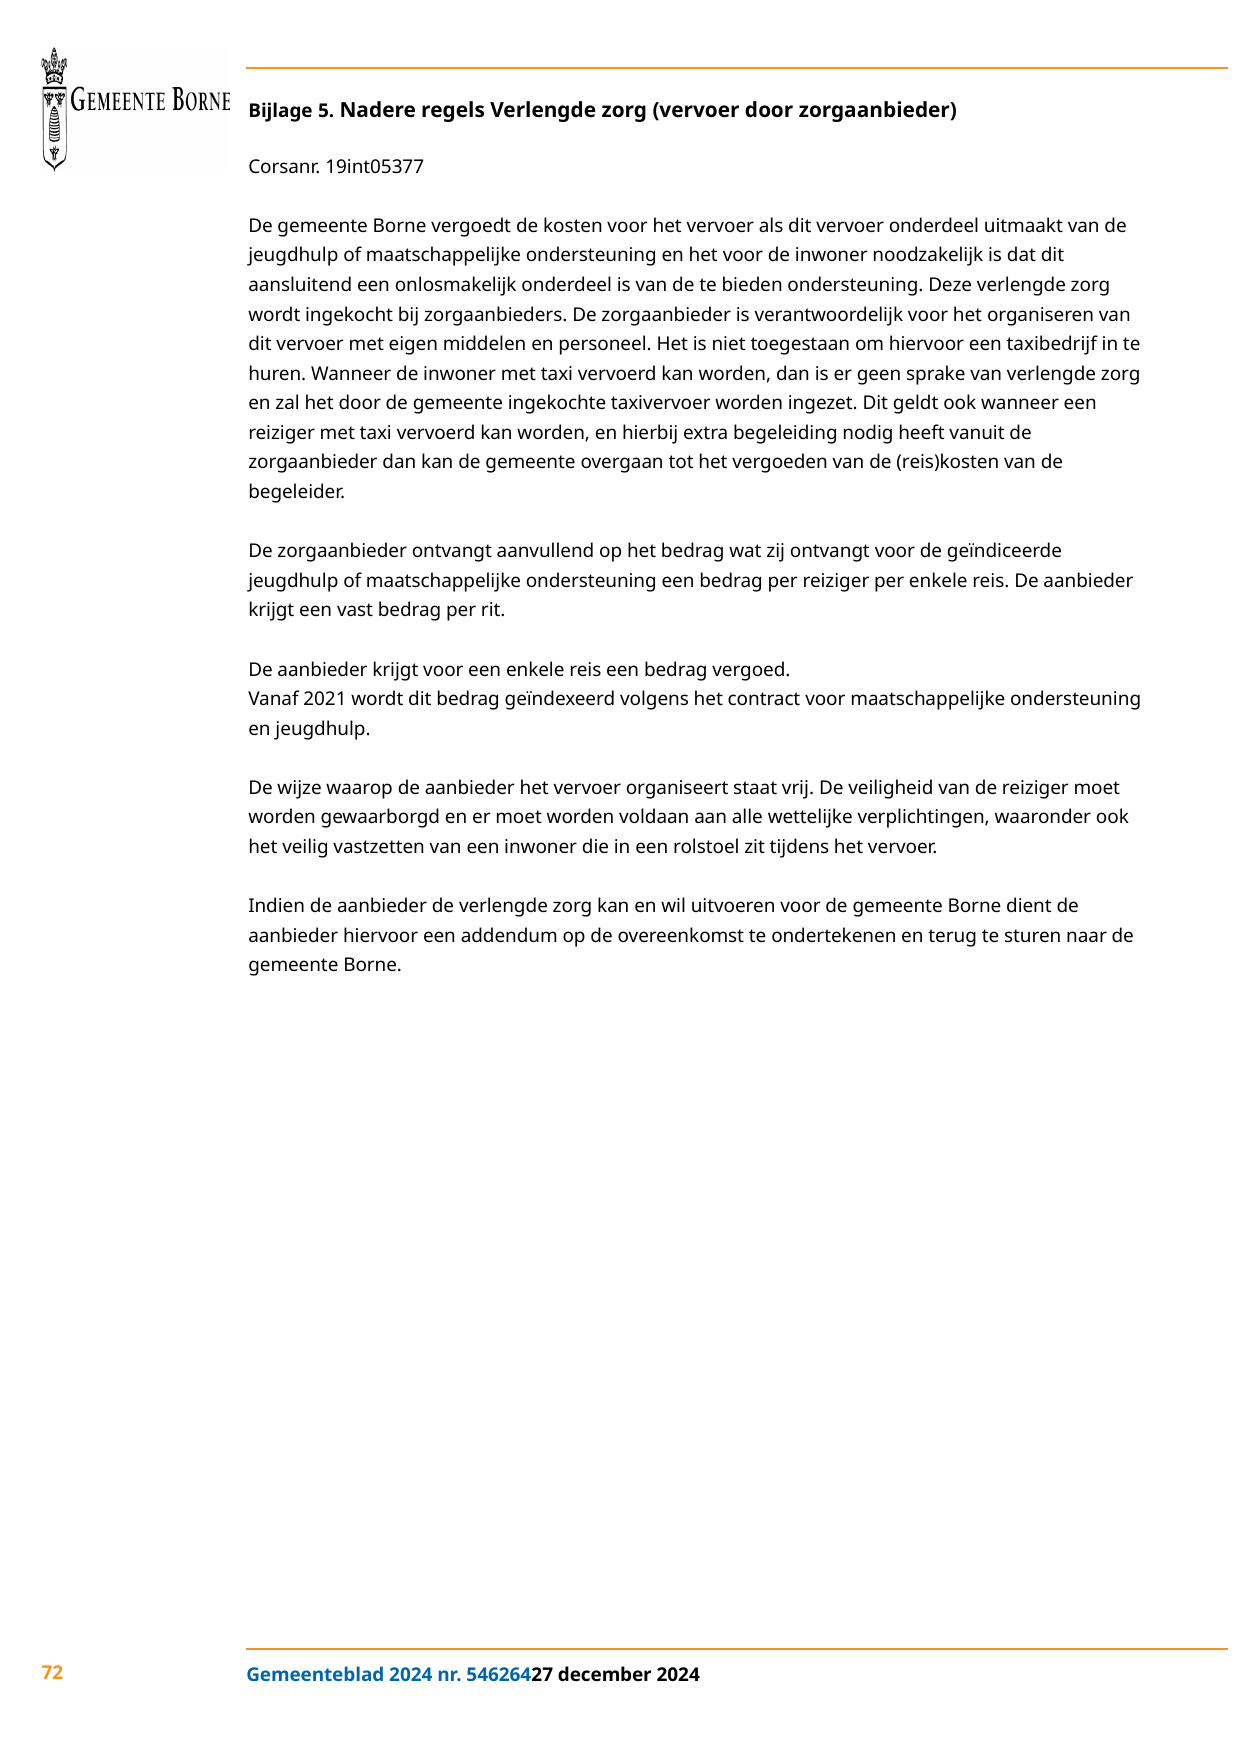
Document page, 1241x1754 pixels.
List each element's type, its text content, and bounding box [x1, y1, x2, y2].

text De wijze waarop de aanbieder het vervoer organiseert staat vrij. De veiligheid van de reiziger moet worden gewaarborgd en er moet worden voldaan aan alle wettelijke verplichtingen, waaronder ook het veilig vastzetten van een inwoner die in een rolstoel zit tijdens het vervoer. [248, 774, 1152, 859]
text Indien de aanbieder de verlengde zorg kan en wil uitvoeren voor de gemeente Borne dient de aanbieder hiervoor een addendum op de overeenkomst te ondertekenen en terug te sturen naar de gemeente Borne. [248, 892, 1152, 977]
picture [41, 47, 231, 172]
text Corsanr. 19int05377 [248, 153, 1152, 179]
text De aanbieder krijgt voor een enkele reis een bedrag vergoed. [248, 656, 1152, 682]
text Vanaf 2021 wordt dit bedrag geïndexeerd volgens het contract voor maatschappelijke ondersteuning en jeugdhulp. [248, 685, 1152, 741]
text Bijlage 5. Nadere regels Verlengde zorg (vervoer door zorgaanbieder) [248, 95, 1152, 123]
text De zorgaanbieder ontvangt aanvullend op het bedrag wat zij ontvangt voor de geïndiceerde jeugdhulp of maatschappelijke ondersteuning een bedrag per reiziger per enkele reis. De aanbieder krijgt een vast bedrag per rit. [248, 537, 1152, 622]
text De gemeente Borne vergoedt de kosten voor het vervoer als dit vervoer onderdeel uitmaakt van de jeugdhulp of maatschappelijke ondersteuning en het voor de inwoner noodzakelijk is dat dit aansluitend een onlosmakelijk onderdeel is van de te bieden ondersteuning. Deze verlengde zorg wordt ingekocht bij zorgaanbieders. De zorgaanbieder is verantwoordelijk voor het organiseren van dit vervoer met eigen middelen en personeel. Het is niet toegestaan om hiervoor een taxibedrijf in te huren. Wanneer de inwoner met taxi vervoerd kan worden, dan is er geen sprake van verlengde zorg en zal het door de gemeente ingekochte taxivervoer worden ingezet. Dit geldt ook wanneer een reiziger met taxi vervoerd kan worden, en hierbij extra begeleiding nodig heeft vanuit de zorgaanbieder dan kan de gemeente overgaan tot het vergoeden van de (reis)kosten van de begeleider. [248, 212, 1152, 504]
